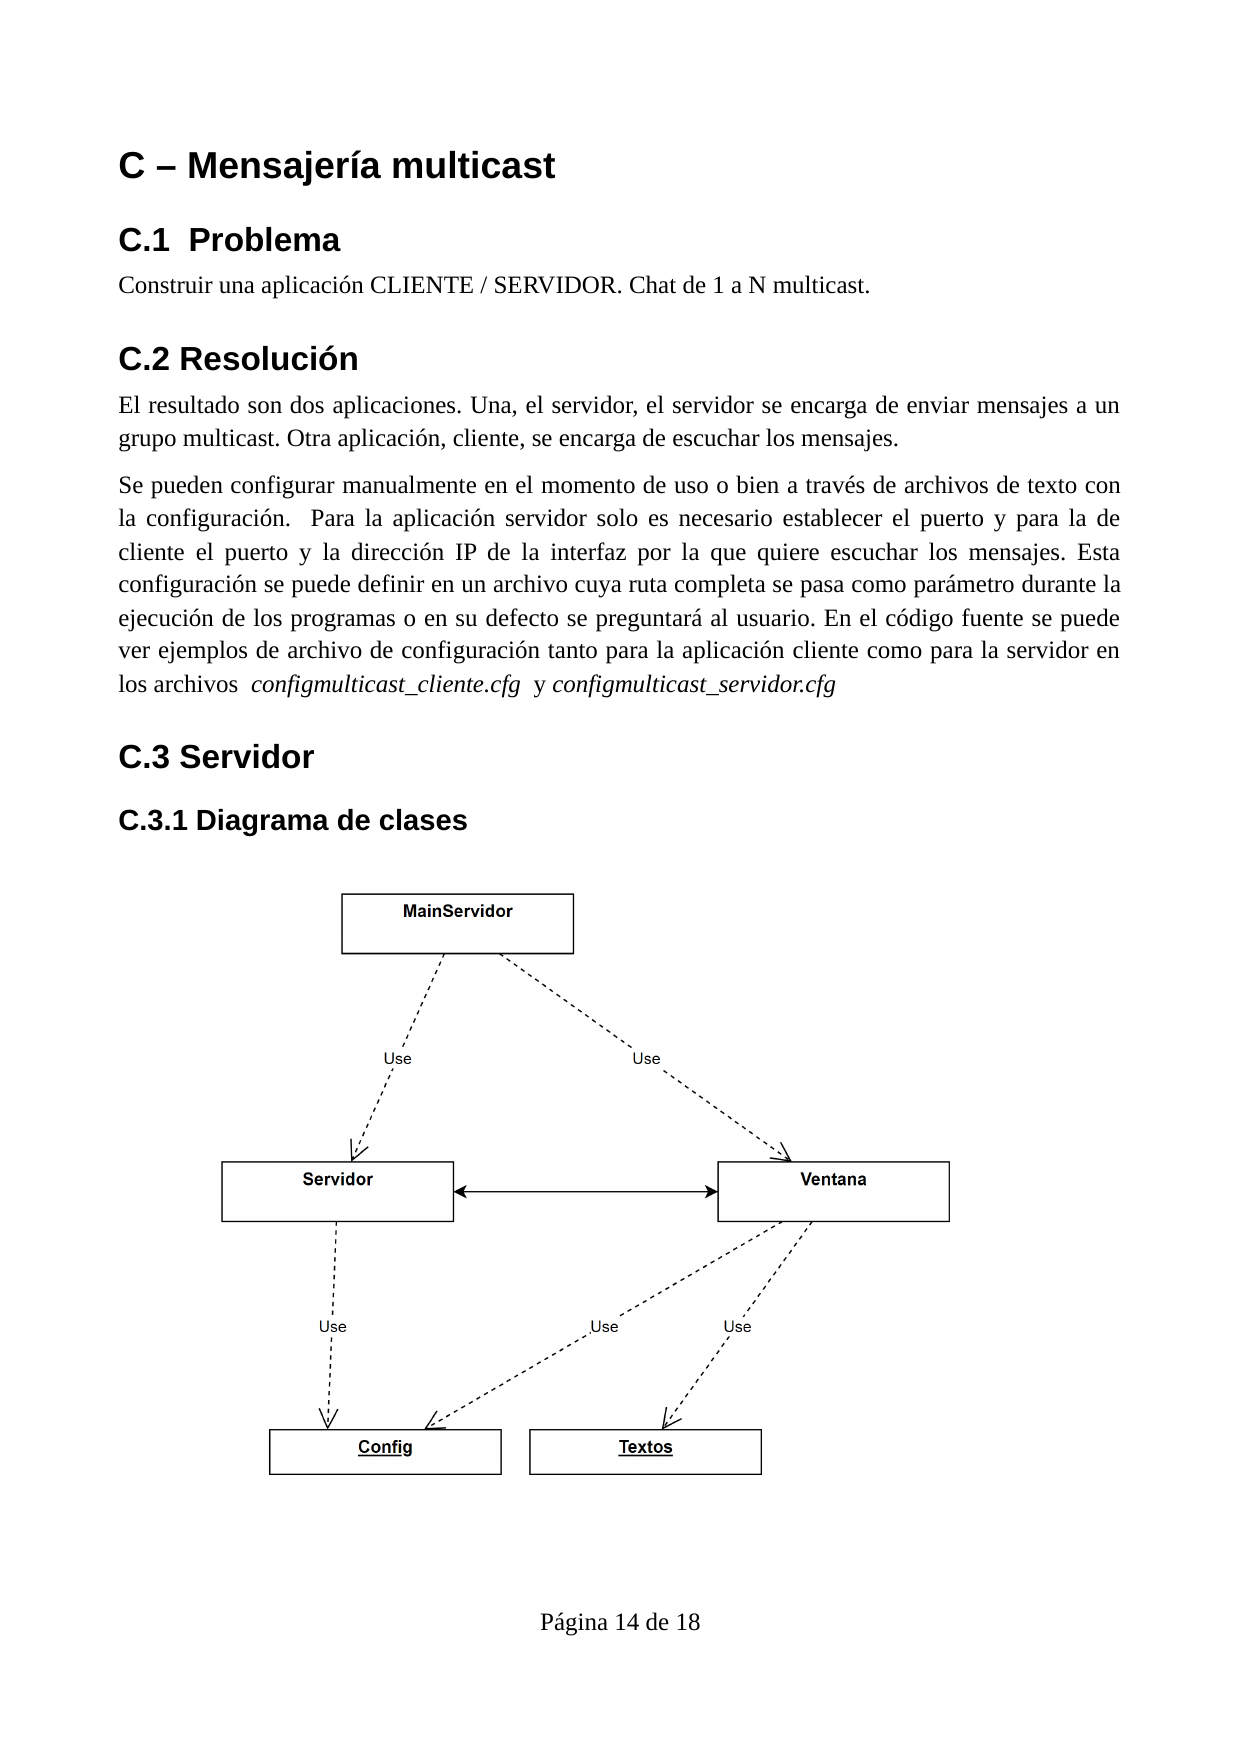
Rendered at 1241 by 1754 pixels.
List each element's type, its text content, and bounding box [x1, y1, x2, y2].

subtitle C.3 Servidor [118, 737, 1122, 776]
subtitle C.2 Resolución [118, 339, 1122, 377]
text Construir una aplicación CLIENTE / SERVIDOR. Chat de 1 a N multicast. [118, 271, 1122, 299]
text Se pueden configurar manualmente en el momento de uso o bien a través de archivos de texto con la configuración. Para la aplicación servidor solo es necesario establecer el puerto y para la de cliente el puerto y la dirección IP de la interfaz por la que quiere escuchar los mensajes. Esta configuración se puede definir en un archivo cuya ruta completa se pasa como parámetro durante la ejecución de los programas o en su defecto se preguntará al usuario. En el código fuente se puede ver ejemplos de archivo de configuración tanto para la aplicación cliente como para la servidor en los archivos configmulticast_cliente.cfg y configmulticast_servidor.cfg [118, 471, 1122, 697]
subtitle C.3.1 Diagrama de clases [118, 803, 1122, 836]
subtitle C.1 Problema [118, 219, 1122, 258]
picture [215, 887, 961, 1481]
text El resultado son dos aplicaciones. Una, el servidor, el servidor se encarga de enviar mensajes a un grupo multicast. Otra aplicación, cliente, se encarga de escuchar los mensajes. [118, 390, 1122, 452]
subtitle C – Mensajería multicast [118, 143, 1122, 186]
